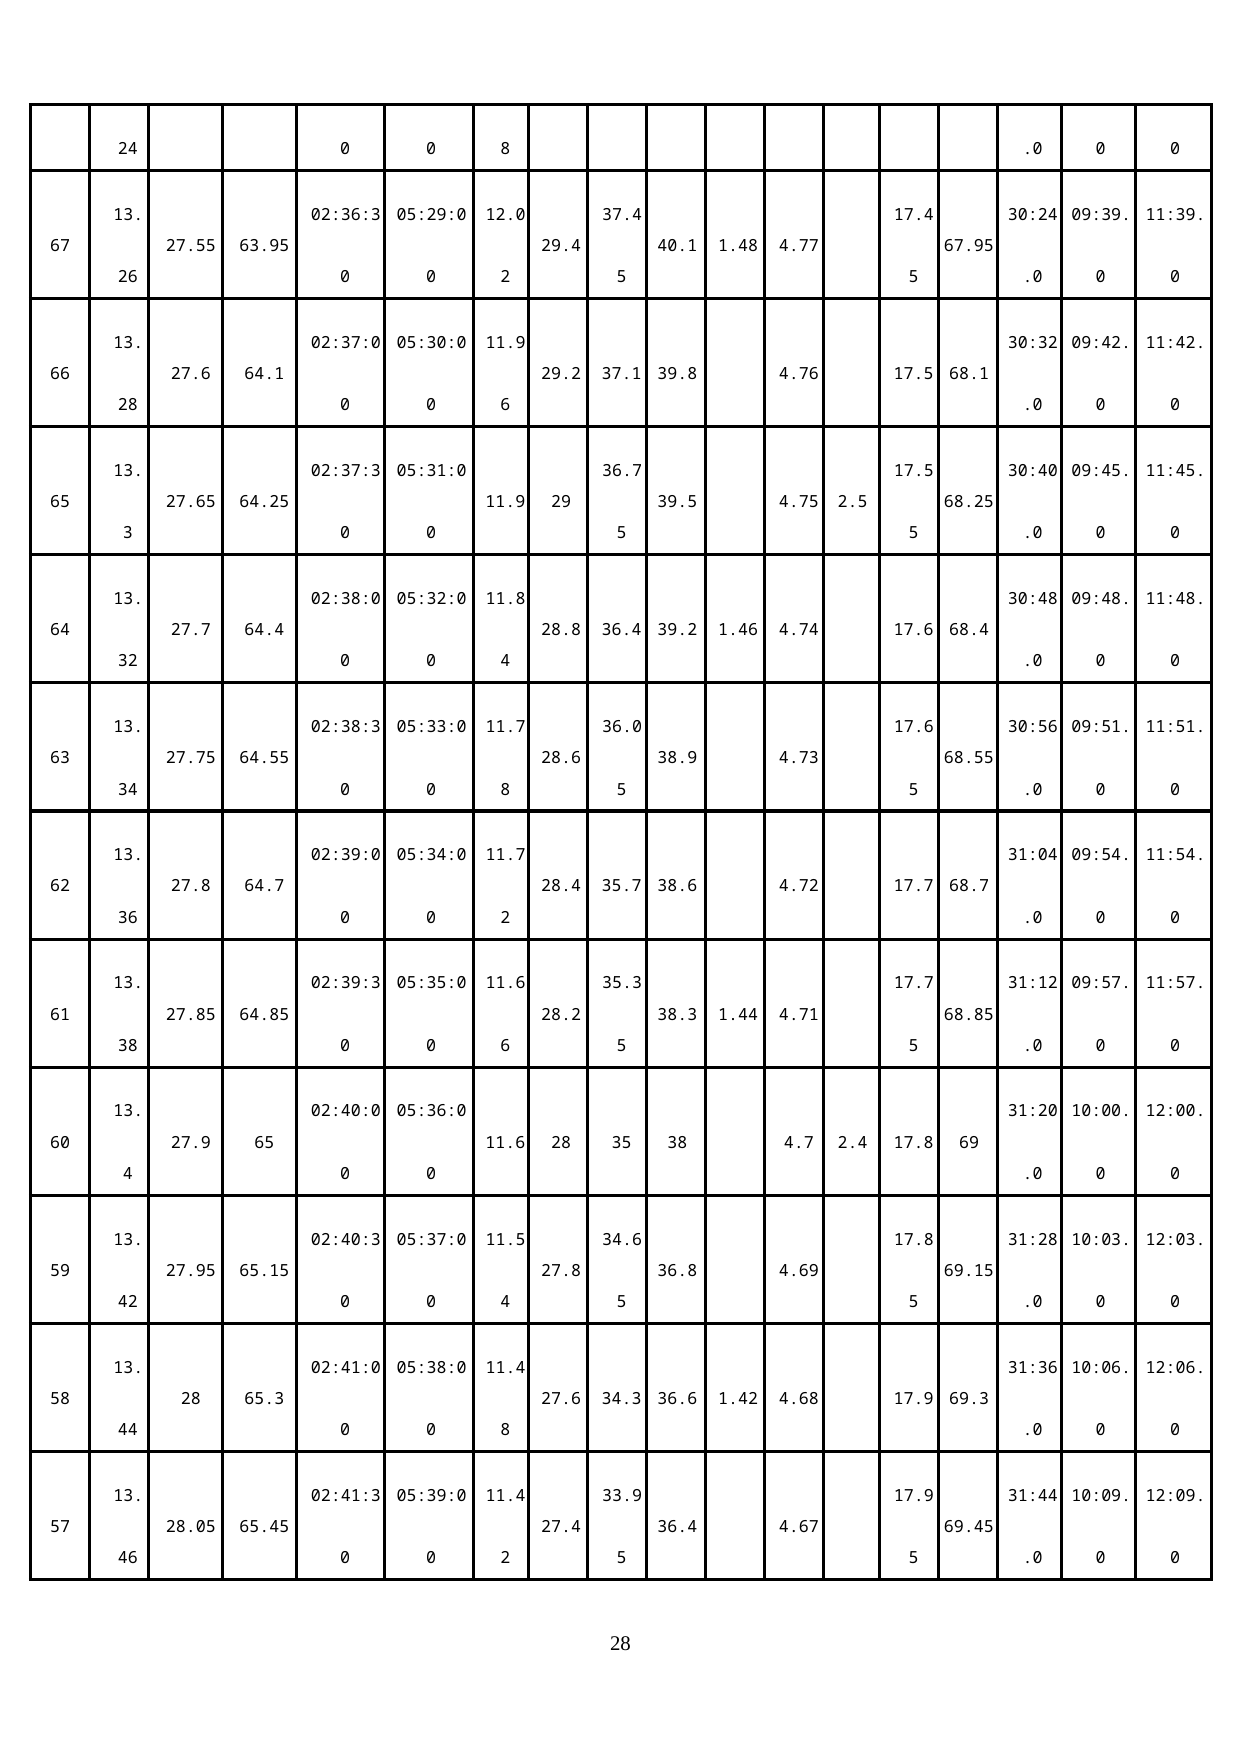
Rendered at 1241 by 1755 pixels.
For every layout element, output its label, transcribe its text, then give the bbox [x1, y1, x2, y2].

table_cell [32, 106, 88, 169]
table_cell 05:34:00 [386, 813, 472, 937]
table_cell 11:57.0 [1137, 941, 1210, 1066]
table_cell 28.6 [530, 684, 586, 809]
table_cell 09:54.0 [1063, 813, 1134, 937]
table_cell 69.3 [940, 1325, 996, 1450]
table_cell 27.8 [530, 1197, 586, 1322]
table_cell 17.95 [881, 1453, 937, 1578]
table_cell [648, 106, 704, 169]
table_cell [707, 1197, 763, 1322]
table_cell 39.2 [648, 556, 704, 681]
table_cell 31:04.0 [999, 813, 1060, 937]
table_cell 05:38:00 [386, 1325, 472, 1450]
table_cell 13.3 [91, 428, 147, 553]
table_cell 05:29:00 [386, 172, 472, 297]
table_cell 33.95 [589, 1453, 645, 1578]
table_cell 11.84 [475, 556, 527, 681]
table_cell 09:51.0 [1063, 684, 1134, 809]
table_cell 10:09.0 [1063, 1453, 1134, 1578]
table_cell 36.6 [648, 1325, 704, 1450]
table_cell 13.28 [91, 300, 147, 425]
table_cell 13.32 [91, 556, 147, 681]
table_cell 10:06.0 [1063, 1325, 1134, 1450]
table_cell [707, 300, 763, 425]
table_cell 4.77 [766, 172, 822, 297]
table_cell 39.8 [648, 300, 704, 425]
table_cell 34.3 [589, 1325, 645, 1450]
table_cell 30:32.0 [999, 300, 1060, 425]
table_cell 68.4 [940, 556, 996, 681]
table_cell 12:03.0 [1137, 1197, 1210, 1322]
table_cell 36.75 [589, 428, 645, 553]
table_cell 63 [32, 684, 88, 809]
table_cell 05:36:00 [386, 1069, 472, 1194]
table_cell 02:39:30 [298, 941, 383, 1066]
table_cell 65.3 [224, 1325, 295, 1450]
table_cell 59 [32, 1197, 88, 1322]
table_cell 28.8 [530, 556, 586, 681]
table_cell 29.2 [530, 300, 586, 425]
table_cell 30:48.0 [999, 556, 1060, 681]
table_cell 12:09.0 [1137, 1453, 1210, 1578]
table_cell 17.65 [881, 684, 937, 809]
table_cell 68.85 [940, 941, 996, 1066]
table_cell 63.95 [224, 172, 295, 297]
table_cell 17.75 [881, 941, 937, 1066]
table_cell 27.65 [150, 428, 221, 553]
table_cell 31:20.0 [999, 1069, 1060, 1194]
table_cell [707, 1453, 763, 1578]
table_cell 11.42 [475, 1453, 527, 1578]
table_cell 02:38:30 [298, 684, 383, 809]
table_cell 17.5 [881, 300, 937, 425]
table_cell 35.35 [589, 941, 645, 1066]
table_cell 09:45.0 [1063, 428, 1134, 553]
table_cell 05:37:00 [386, 1197, 472, 1322]
table_cell [825, 684, 878, 809]
table_cell [707, 684, 763, 809]
table_cell 11:54.0 [1137, 813, 1210, 937]
table_cell 02:38:00 [298, 556, 383, 681]
table_cell 36.4 [589, 556, 645, 681]
table_cell [707, 813, 763, 937]
table_cell 64.85 [224, 941, 295, 1066]
table_cell 27.75 [150, 684, 221, 809]
table_cell 68.1 [940, 300, 996, 425]
table_cell [825, 172, 878, 297]
table_cell 1.46 [707, 556, 763, 681]
table_cell 27.8 [150, 813, 221, 937]
table_cell 10:00.0 [1063, 1069, 1134, 1194]
table_cell [707, 1069, 763, 1194]
table_cell 11.54 [475, 1197, 527, 1322]
table_cell 0 [1137, 106, 1210, 169]
table_cell 11.96 [475, 300, 527, 425]
table_cell 05:31:00 [386, 428, 472, 553]
table_cell 0 [386, 106, 472, 169]
table_cell 65.45 [224, 1453, 295, 1578]
table_cell 11:48.0 [1137, 556, 1210, 681]
table_cell 11.6 [475, 1069, 527, 1194]
table_cell 1.44 [707, 941, 763, 1066]
table_cell 36.4 [648, 1453, 704, 1578]
table_cell 09:39.0 [1063, 172, 1134, 297]
table_cell 36.05 [589, 684, 645, 809]
table_cell 11.66 [475, 941, 527, 1066]
table_cell 35.7 [589, 813, 645, 937]
table_cell [825, 941, 878, 1066]
table_cell 27.7 [150, 556, 221, 681]
table_cell 4.71 [766, 941, 822, 1066]
table_cell 09:48.0 [1063, 556, 1134, 681]
table_cell 05:30:00 [386, 300, 472, 425]
table_cell 31:36.0 [999, 1325, 1060, 1450]
table_cell 8 [475, 106, 527, 169]
table_cell 12:06.0 [1137, 1325, 1210, 1450]
table_cell [825, 1197, 878, 1322]
table_cell 27.6 [150, 300, 221, 425]
table_cell 17.6 [881, 556, 937, 681]
table_cell 28.2 [530, 941, 586, 1066]
table_cell 13.26 [91, 172, 147, 297]
table_cell 39.5 [648, 428, 704, 553]
table_cell 2.5 [825, 428, 878, 553]
table_cell 13.46 [91, 1453, 147, 1578]
table_cell 69 [940, 1069, 996, 1194]
table_cell [825, 1325, 878, 1450]
table_cell 38.6 [648, 813, 704, 937]
table_cell 61 [32, 941, 88, 1066]
table_cell 11.9 [475, 428, 527, 553]
table_cell 64.25 [224, 428, 295, 553]
table_cell 4.67 [766, 1453, 822, 1578]
table_cell 02:36:30 [298, 172, 383, 297]
table_cell 09:57.0 [1063, 941, 1134, 1066]
table_cell 68.25 [940, 428, 996, 553]
table_cell 62 [32, 813, 88, 937]
table_cell 57 [32, 1453, 88, 1578]
table_cell 12.02 [475, 172, 527, 297]
table_cell 02:37:00 [298, 300, 383, 425]
table_cell 10:03.0 [1063, 1197, 1134, 1322]
table_cell 37.1 [589, 300, 645, 425]
table_cell [825, 813, 878, 937]
table_cell 11:39.0 [1137, 172, 1210, 297]
table_cell 65 [224, 1069, 295, 1194]
table_cell 34.65 [589, 1197, 645, 1322]
table_cell 11:42.0 [1137, 300, 1210, 425]
table_cell 11.72 [475, 813, 527, 937]
table_cell 11:45.0 [1137, 428, 1210, 553]
table_cell 1.42 [707, 1325, 763, 1450]
table_cell [825, 300, 878, 425]
table_cell 4.76 [766, 300, 822, 425]
table_cell 11:51.0 [1137, 684, 1210, 809]
table_cell 28.05 [150, 1453, 221, 1578]
table_cell [825, 556, 878, 681]
table_cell [825, 106, 878, 169]
table_cell 0 [1063, 106, 1134, 169]
table_cell 60 [32, 1069, 88, 1194]
table_cell 66 [32, 300, 88, 425]
table_cell [224, 106, 295, 169]
table_cell 31:44.0 [999, 1453, 1060, 1578]
table_cell 02:40:30 [298, 1197, 383, 1322]
table_cell 68.7 [940, 813, 996, 937]
table_cell 38.9 [648, 684, 704, 809]
table_cell 11.48 [475, 1325, 527, 1450]
table_cell 37.45 [589, 172, 645, 297]
table_cell [881, 106, 937, 169]
table_cell 1.48 [707, 172, 763, 297]
table_cell 69.45 [940, 1453, 996, 1578]
table_cell 17.55 [881, 428, 937, 553]
table_cell 02:41:30 [298, 1453, 383, 1578]
table_cell 13.36 [91, 813, 147, 937]
table_cell 4.7 [766, 1069, 822, 1194]
table_cell 02:37:30 [298, 428, 383, 553]
table_cell 05:33:00 [386, 684, 472, 809]
table_cell 17.45 [881, 172, 937, 297]
table_cell 17.85 [881, 1197, 937, 1322]
table_cell 02:41:00 [298, 1325, 383, 1450]
table_cell [150, 106, 221, 169]
table_cell 0 [298, 106, 383, 169]
table_cell 4.75 [766, 428, 822, 553]
table_cell 27.95 [150, 1197, 221, 1322]
table_cell 4.69 [766, 1197, 822, 1322]
table_cell 2.4 [825, 1069, 878, 1194]
table_cell 28 [150, 1325, 221, 1450]
table_cell 67.95 [940, 172, 996, 297]
table_cell 13.34 [91, 684, 147, 809]
table_cell 4.73 [766, 684, 822, 809]
table_cell 05:35:00 [386, 941, 472, 1066]
table_cell 02:39:00 [298, 813, 383, 937]
table_cell [940, 106, 996, 169]
table_cell 29.4 [530, 172, 586, 297]
table_cell 38.3 [648, 941, 704, 1066]
table_cell 36.8 [648, 1197, 704, 1322]
table_cell 30:24.0 [999, 172, 1060, 297]
table_cell 11.78 [475, 684, 527, 809]
table_cell 35 [589, 1069, 645, 1194]
table_cell 40.1 [648, 172, 704, 297]
table_cell 27.85 [150, 941, 221, 1066]
table_cell [589, 106, 645, 169]
table_cell 31:28.0 [999, 1197, 1060, 1322]
table_cell [707, 428, 763, 553]
table_cell 4.74 [766, 556, 822, 681]
table_cell 69.15 [940, 1197, 996, 1322]
table_cell 67 [32, 172, 88, 297]
table_cell 29 [530, 428, 586, 553]
table_cell 05:32:00 [386, 556, 472, 681]
table_cell 65 [32, 428, 88, 553]
table_cell 64.55 [224, 684, 295, 809]
table_cell 17.9 [881, 1325, 937, 1450]
table_cell 4.68 [766, 1325, 822, 1450]
table_cell 28 [530, 1069, 586, 1194]
table_cell 64.1 [224, 300, 295, 425]
table_cell .0 [999, 106, 1060, 169]
table_cell 27.6 [530, 1325, 586, 1450]
table_cell 38 [648, 1069, 704, 1194]
table_cell 27.55 [150, 172, 221, 297]
table_cell 17.7 [881, 813, 937, 937]
table_cell [530, 106, 586, 169]
table_cell 13.44 [91, 1325, 147, 1450]
table_cell 30:40.0 [999, 428, 1060, 553]
table_cell 13.42 [91, 1197, 147, 1322]
table_cell 68.55 [940, 684, 996, 809]
table_cell 05:39:00 [386, 1453, 472, 1578]
table_cell 09:42.0 [1063, 300, 1134, 425]
table_cell 17.8 [881, 1069, 937, 1194]
table_cell 31:12.0 [999, 941, 1060, 1066]
table_cell 24 [91, 106, 147, 169]
table_cell 65.15 [224, 1197, 295, 1322]
table_cell 64 [32, 556, 88, 681]
table_cell 64.7 [224, 813, 295, 937]
table_cell 4.72 [766, 813, 822, 937]
table_cell 02:40:00 [298, 1069, 383, 1194]
table_cell 64.4 [224, 556, 295, 681]
table_cell 28.4 [530, 813, 586, 937]
table_cell 30:56.0 [999, 684, 1060, 809]
table_cell [825, 1453, 878, 1578]
table_cell 12:00.0 [1137, 1069, 1210, 1194]
table_cell [766, 106, 822, 169]
table_cell 13.38 [91, 941, 147, 1066]
table_cell 13.4 [91, 1069, 147, 1194]
table_cell [707, 106, 763, 169]
table_cell 27.4 [530, 1453, 586, 1578]
table_cell 27.9 [150, 1069, 221, 1194]
table_cell 58 [32, 1325, 88, 1450]
